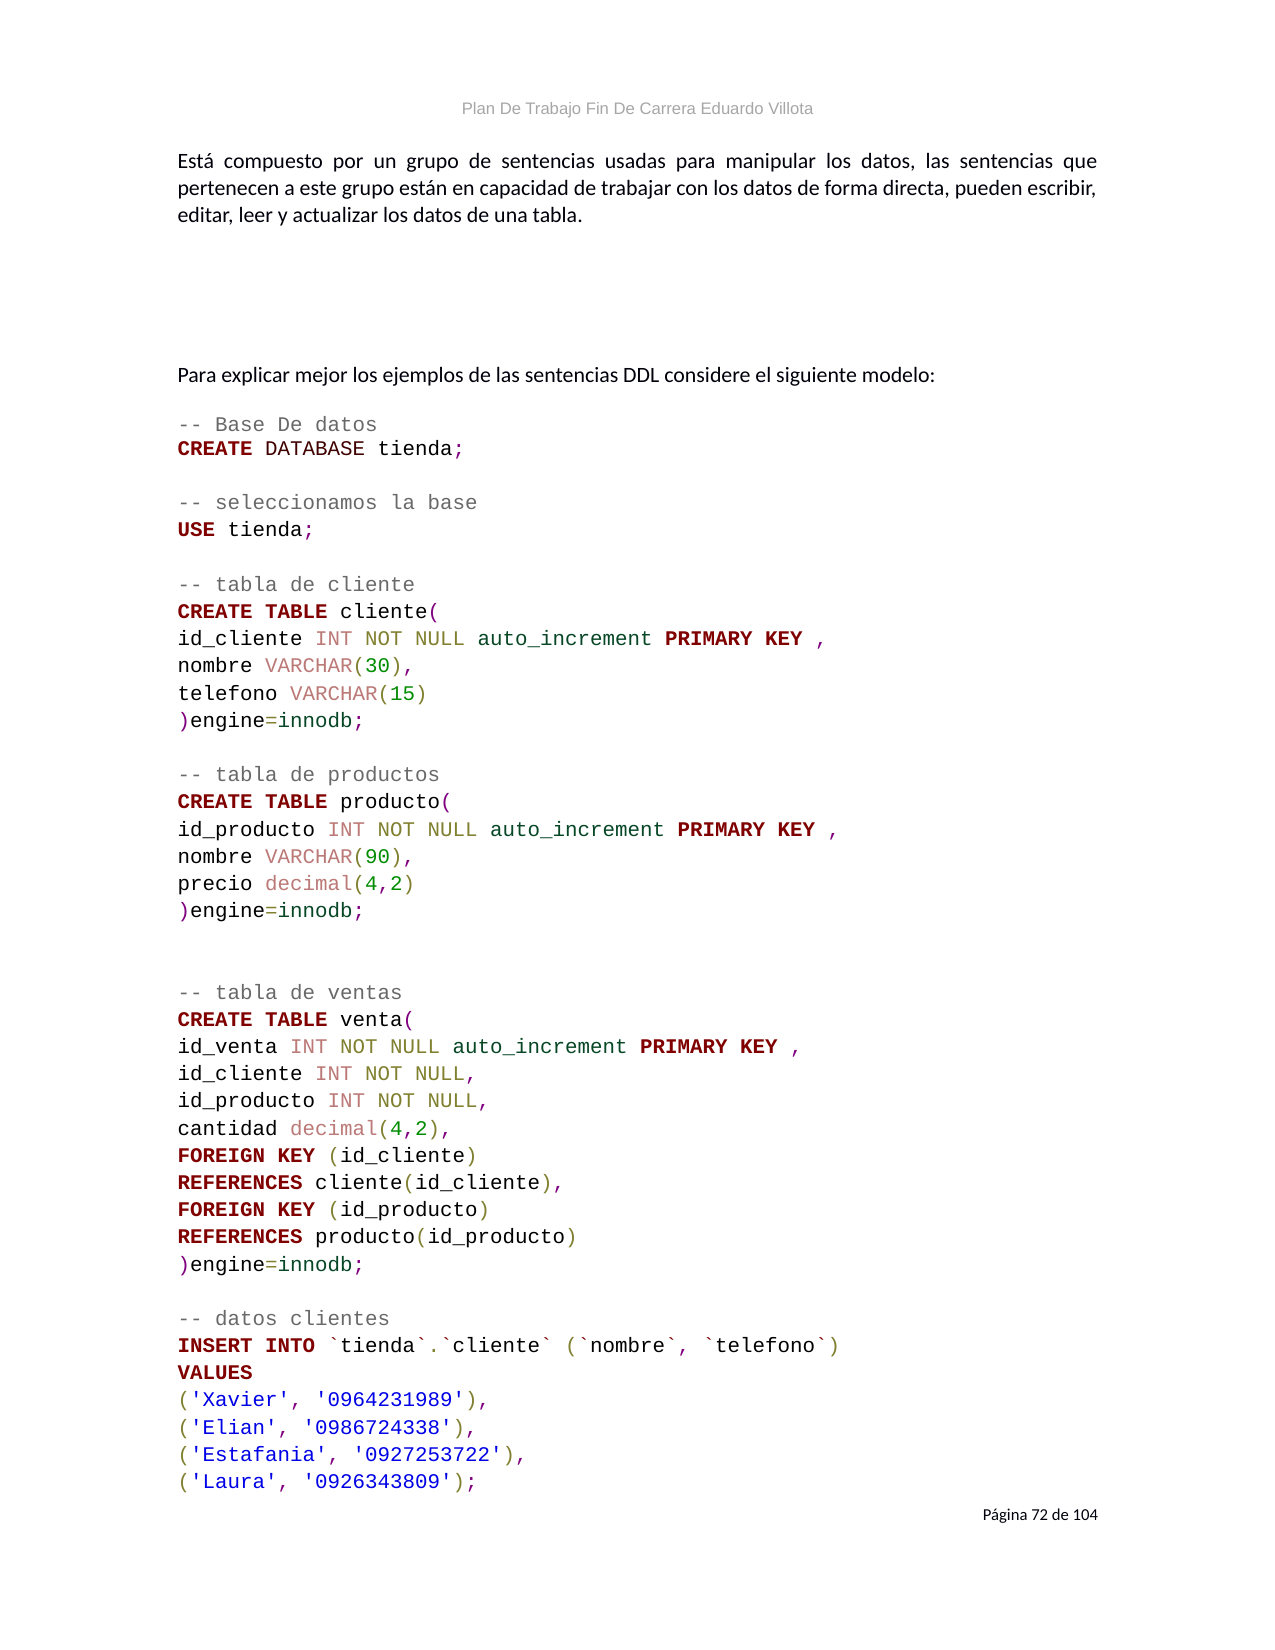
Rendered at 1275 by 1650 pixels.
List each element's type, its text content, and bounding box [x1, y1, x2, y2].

text CREATE TABLE producto( [177, 791, 1098, 815]
text REFERENCES producto(id_producto) [177, 1226, 1098, 1250]
text id_producto INT NOT NULL, [177, 1090, 1098, 1114]
text -- tabla de productos [177, 764, 1098, 788]
text CREATE DATABASE tienda; [177, 438, 1098, 462]
text FOREIGN KEY (id_producto) [177, 1199, 1098, 1223]
text cantidad decimal(4,2), [177, 1118, 1098, 1141]
text Está compuesto por un grupo de sentencias usadas para manipular los datos, las sentencias que pertenecen a este grupo están en capacidad de trabajar con los datos de forma directa, pueden escribir, editar, leer y actualizar los datos de una tabla. [177, 148, 1098, 228]
text id_cliente INT NOT NULL auto_increment PRIMARY KEY , [177, 628, 1098, 652]
text -- seleccionamos la base [177, 492, 1098, 516]
text Para explicar mejor los ejemplos de las sentencias DDL considere el siguiente modelo: [177, 361, 1098, 388]
text FOREIGN KEY (id_cliente) [177, 1145, 1098, 1168]
text CREATE TABLE cliente( [177, 601, 1098, 625]
text id_cliente INT NOT NULL, [177, 1063, 1098, 1087]
text nombre VARCHAR(30), [177, 655, 1098, 679]
text )engine=innodb; [177, 900, 1098, 924]
text ('Elian', '0986724338'), [177, 1417, 1098, 1440]
text INSERT INTO `tienda`.`cliente` (`nombre`, `telefono`) [177, 1335, 1098, 1359]
text precio decimal(4,2) [177, 873, 1098, 897]
text telefono VARCHAR(15) [177, 683, 1098, 706]
text nombre VARCHAR(90), [177, 846, 1098, 869]
text USE tienda; [177, 519, 1098, 543]
text -- datos clientes [177, 1308, 1098, 1332]
text REFERENCES cliente(id_cliente), [177, 1172, 1098, 1196]
text id_venta INT NOT NULL auto_increment PRIMARY KEY , [177, 1036, 1098, 1060]
text VALUES [177, 1362, 1098, 1386]
text CREATE TABLE venta( [177, 1009, 1098, 1032]
text ('Laura', '0926343809'); [177, 1471, 1098, 1495]
text -- Base De datos [177, 414, 1098, 438]
text -- tabla de cliente [177, 574, 1098, 597]
text )engine=innodb; [177, 710, 1098, 733]
text id_producto INT NOT NULL auto_increment PRIMARY KEY , [177, 818, 1098, 842]
text )engine=innodb; [177, 1253, 1098, 1277]
text ('Xavier', '0964231989'), [177, 1389, 1098, 1413]
text ('Estafania', '0927253722'), [177, 1444, 1098, 1467]
text -- tabla de ventas [177, 982, 1098, 1005]
